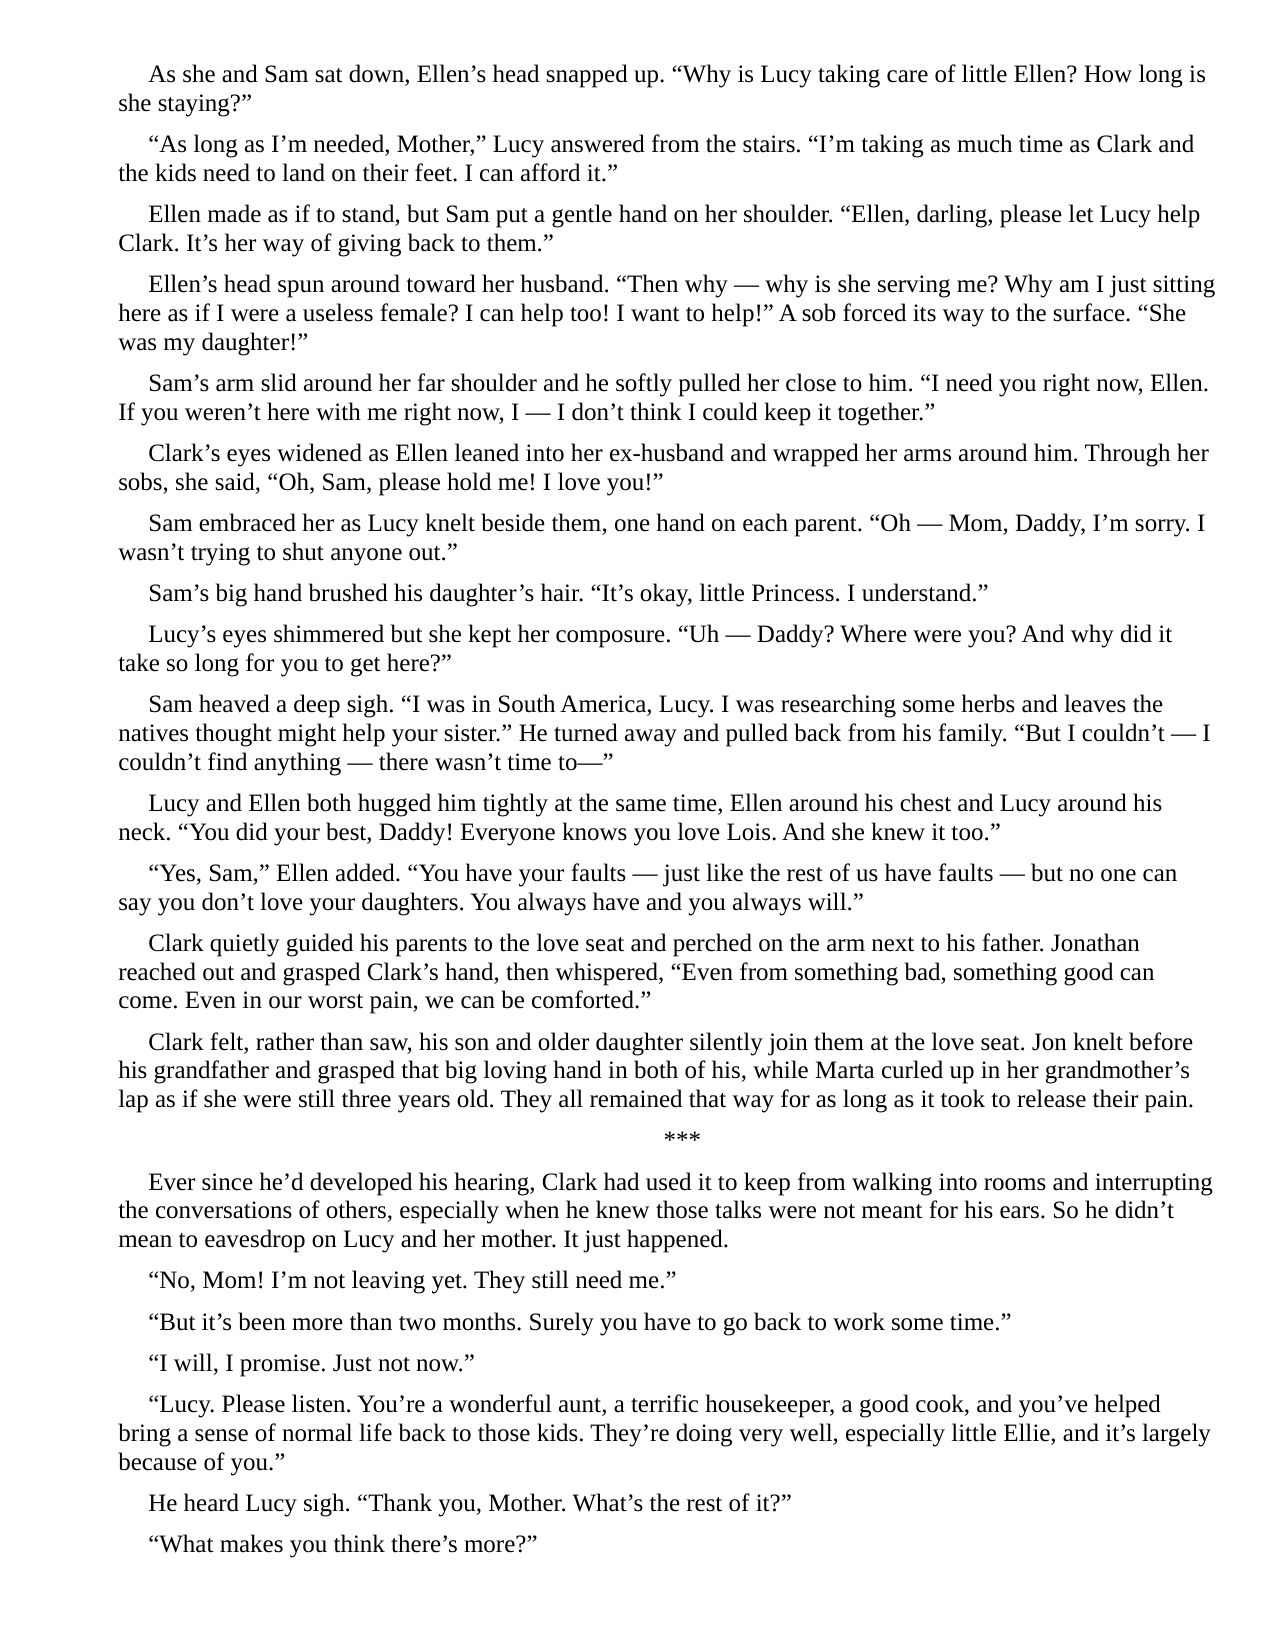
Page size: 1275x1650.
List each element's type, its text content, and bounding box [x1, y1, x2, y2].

text Clark felt, rather than saw, his son and older daughter silently join them at the love seat. Jon knelt before his grandfather and grasped that big loving hand in both of his, while Marta curled up in her grandmother’s lap as if she were still three years old. They all remained that way for as long as it took to release their pain. [118, 1027, 1216, 1113]
text “As long as I’m needed, Mother,” Lucy answered from the stairs. “I’m taking as much time as Clark and the kids need to land on their feet. I can afford it.” [118, 129, 1216, 187]
text *** [118, 1125, 1216, 1154]
text Sam’s big hand brushed his daughter’s hair. “It’s okay, little Princess. I understand.” [118, 578, 1216, 607]
text “Lucy. Please listen. You’re a wonderful aunt, a terrific housekeeper, a good cook, and you’ve helped bring a sense of normal life back to those kids. They’re doing very well, especially little Ellie, and it’s largely because of you.” [118, 1389, 1216, 1475]
text Clark quietly guided his parents to the love seat and perched on the arm next to his father. Jonathan reached out and grasped Clark’s hand, then whispered, “Even from something bad, something good can come. Even in our worst pain, we can be comforted.” [118, 928, 1216, 1014]
text “But it’s been more than two months. Surely you have to go back to work some time.” [118, 1307, 1216, 1335]
text “I will, I promise. Just not now.” [118, 1348, 1216, 1377]
text Sam embraced her as Lucy knelt beside them, one hand on each parent. “Oh — Mom, Daddy, I’m sorry. I wasn’t trying to shut anyone out.” [118, 508, 1216, 565]
text Lucy’s eyes shimmered but she kept her composure. “Uh — Daddy? Where were you? And why did it take so long for you to get here?” [118, 619, 1216, 677]
text “What makes you think there’s more?” [118, 1529, 1216, 1558]
text “No, Mom! I’m not leaving yet. They still need me.” [118, 1265, 1216, 1294]
text Sam heaved a deep sigh. “I was in South America, Lucy. I was researching some herbs and leaves the natives thought might help your sister.” He turned away and pulled back from his family. “But I couldn’t — I couldn’t find anything — there wasn’t time to—” [118, 689, 1216, 775]
text Ellen made as if to stand, but Sam put a gentle hand on her shoulder. “Ellen, darling, please let Lucy help Clark. It’s her way of giving back to them.” [118, 199, 1216, 257]
text Clark’s eyes widened as Ellen leaned into her ex-husband and wrapped her arms around him. Through her sobs, she said, “Oh, Sam, please hold me! I love you!” [118, 438, 1216, 495]
text Ever since he’d developed his hearing, Clark had used it to keep from walking into rooms and interrupting the conversations of others, especially when he knew those talks were not meant for his ears. So he didn’t mean to eavesdrop on Lucy and her mother. It just happened. [118, 1167, 1216, 1253]
text “Yes, Sam,” Ellen added. “You have your faults — just like the rest of us have faults — but no one can say you don’t love your daughters. You always have and you always will.” [118, 858, 1216, 915]
text As she and Sam sat down, Ellen’s head snapped up. “Why is Lucy taking care of little Ellen? How long is she staying?” [118, 59, 1216, 117]
text Sam’s arm slid around her far shoulder and he softly pulled her close to him. “I need you right now, Ellen. If you weren’t here with me right now, I — I don’t think I could keep it together.” [118, 368, 1216, 425]
text He heard Lucy sigh. “Thank you, Mother. What’s the rest of it?” [118, 1488, 1216, 1517]
text Lucy and Ellen both hugged him tightly at the same time, Ellen around his chest and Lucy around his neck. “You did your best, Daddy! Everyone knows you love Lois. And she knew it too.” [118, 788, 1216, 845]
text Ellen’s head spun around toward her husband. “Then why — why is she serving me? Why am I just sitting here as if I were a useless female? I can help too! I want to help!” A sob forced its way to the surface. “She was my daughter!” [118, 269, 1216, 355]
